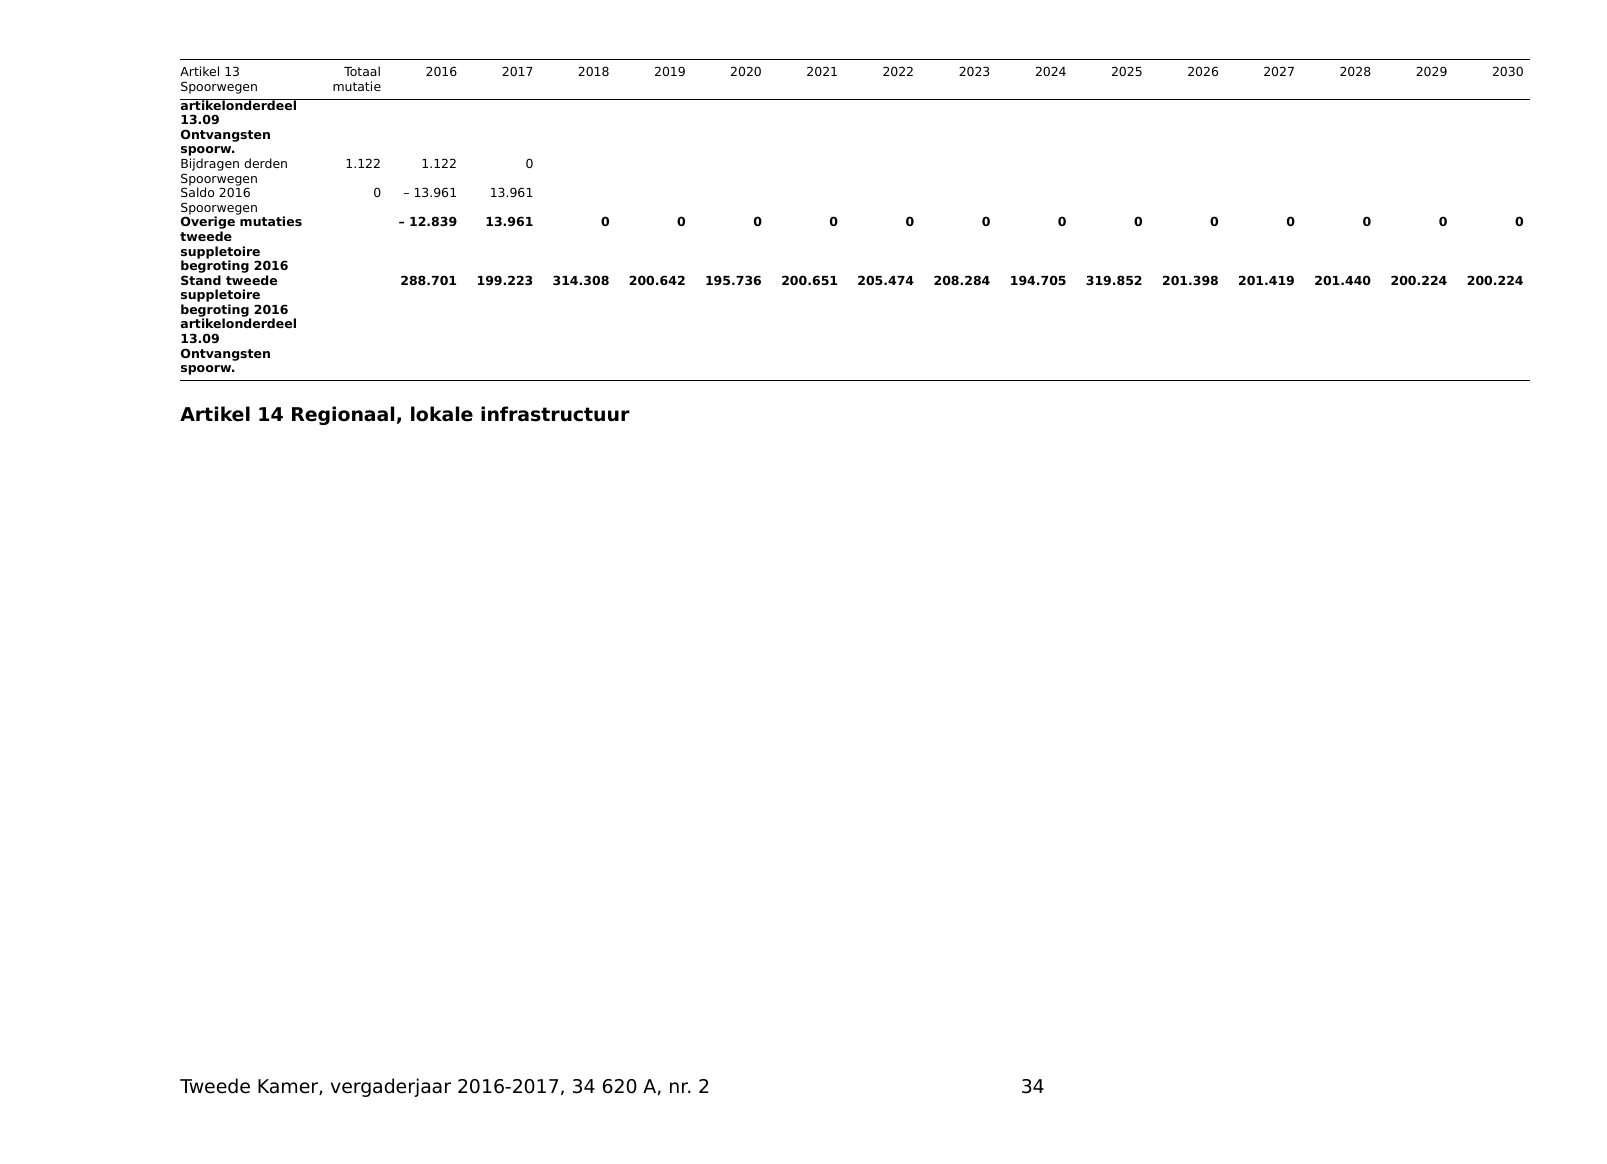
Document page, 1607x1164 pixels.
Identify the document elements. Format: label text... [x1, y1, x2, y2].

table_cell [1072, 157, 1148, 186]
table_cell 200.642 [615, 274, 691, 380]
table_cell [691, 186, 768, 215]
table_cell [920, 157, 996, 186]
table_header 2027 [1225, 60, 1301, 99]
table_cell 288.701 [387, 274, 463, 380]
table_cell [615, 186, 691, 215]
table_cell Saldo 2016 Spoorwegen [180, 186, 311, 215]
table_header 2026 [1149, 60, 1224, 99]
table_cell [1453, 100, 1529, 157]
table_cell [1301, 186, 1377, 215]
table_header 2016 [387, 60, 463, 99]
table_header 2020 [691, 60, 768, 99]
table_header 2021 [768, 60, 844, 99]
table_header 2019 [615, 60, 691, 99]
table_cell 205.474 [844, 274, 920, 380]
table_cell [844, 186, 920, 215]
table_cell Bijdragen derden Spoorwegen [180, 157, 311, 186]
table_header Totaal mutatie [311, 60, 387, 99]
table_cell 0 [463, 157, 539, 186]
table_cell 13.961 [463, 215, 539, 274]
table_cell [768, 100, 844, 157]
table_cell – 13.961 [387, 186, 463, 215]
table_header 2018 [539, 60, 615, 99]
table_cell [463, 100, 539, 157]
table_cell [615, 100, 691, 157]
table_cell 1.122 [387, 157, 463, 186]
table_cell [691, 157, 768, 186]
table_cell – 12.839 [387, 215, 463, 274]
subtitle Artikel 14 Regionaal, lokale infrastructuur [180, 404, 1529, 426]
table_cell 0 [1377, 215, 1453, 274]
table_cell 199.223 [463, 274, 539, 380]
table_header 2023 [920, 60, 996, 99]
table_cell [311, 274, 387, 380]
table_cell [311, 215, 387, 274]
table_cell 195.736 [691, 274, 768, 380]
table_header 2022 [844, 60, 920, 99]
table_cell [691, 100, 768, 157]
table_cell [920, 100, 996, 157]
table_cell 0 [615, 215, 691, 274]
table_cell [768, 186, 844, 215]
table_cell 194.705 [996, 274, 1072, 380]
table_cell [1225, 186, 1301, 215]
table_cell 0 [311, 186, 387, 215]
table_cell [768, 157, 844, 186]
table_cell 0 [1149, 215, 1224, 274]
table_cell Overige mutaties tweede suppletoire begroting 2016 [180, 215, 311, 274]
table_cell 0 [1453, 215, 1529, 274]
table_header 2024 [996, 60, 1072, 99]
table_cell [1453, 186, 1529, 215]
table_cell 0 [996, 215, 1072, 274]
table_cell 0 [844, 215, 920, 274]
table_cell 0 [768, 215, 844, 274]
table_cell [1072, 100, 1148, 157]
table_cell [1377, 157, 1453, 186]
table_cell [844, 157, 920, 186]
table_cell [996, 186, 1072, 215]
table_cell 200.651 [768, 274, 844, 380]
table_cell 13.961 [463, 186, 539, 215]
table_header 2025 [1072, 60, 1148, 99]
table_cell [387, 100, 463, 157]
table_cell 200.224 [1377, 274, 1453, 380]
table_cell [311, 100, 387, 157]
table_cell [844, 100, 920, 157]
table_cell 201.419 [1225, 274, 1301, 380]
table_cell 0 [1072, 215, 1148, 274]
table_cell [996, 100, 1072, 157]
table_cell 319.852 [1072, 274, 1148, 380]
table_cell 201.440 [1301, 274, 1377, 380]
table_cell 0 [691, 215, 768, 274]
table_cell 0 [539, 215, 615, 274]
table_cell [996, 157, 1072, 186]
table_cell 201.398 [1149, 274, 1224, 380]
table_header 2028 [1301, 60, 1377, 99]
table_cell [920, 186, 996, 215]
table_cell 314.308 [539, 274, 615, 380]
table_cell [1225, 157, 1301, 186]
table_cell [1149, 100, 1224, 157]
table_cell 0 [1301, 215, 1377, 274]
table_cell [1225, 100, 1301, 157]
table_header Artikel 13 Spoorwegen [180, 60, 311, 99]
table_cell [539, 186, 615, 215]
table_cell 0 [920, 215, 996, 274]
table_cell [539, 157, 615, 186]
table_header 2017 [463, 60, 539, 99]
table_header 2030 [1453, 60, 1529, 99]
table_cell [615, 157, 691, 186]
table_cell [1377, 186, 1453, 215]
table_cell [1301, 157, 1377, 186]
table_cell [539, 100, 615, 157]
table_cell 208.284 [920, 274, 996, 380]
table_cell Stand tweede suppletoire begroting 2016 artikelonderdeel 13.09 Ontvangsten spoorw. [180, 274, 311, 380]
table_cell [1149, 157, 1224, 186]
table_cell [1072, 186, 1148, 215]
table_cell [1149, 186, 1224, 215]
table_cell 200.224 [1453, 274, 1529, 380]
table_cell 1.122 [311, 157, 387, 186]
table_cell [1377, 100, 1453, 157]
table_cell [1453, 157, 1529, 186]
table_cell 0 [1225, 215, 1301, 274]
table_header 2029 [1377, 60, 1453, 99]
table_cell [1301, 100, 1377, 157]
table_cell artikelonderdeel 13.09 Ontvangsten spoorw. [180, 100, 311, 157]
